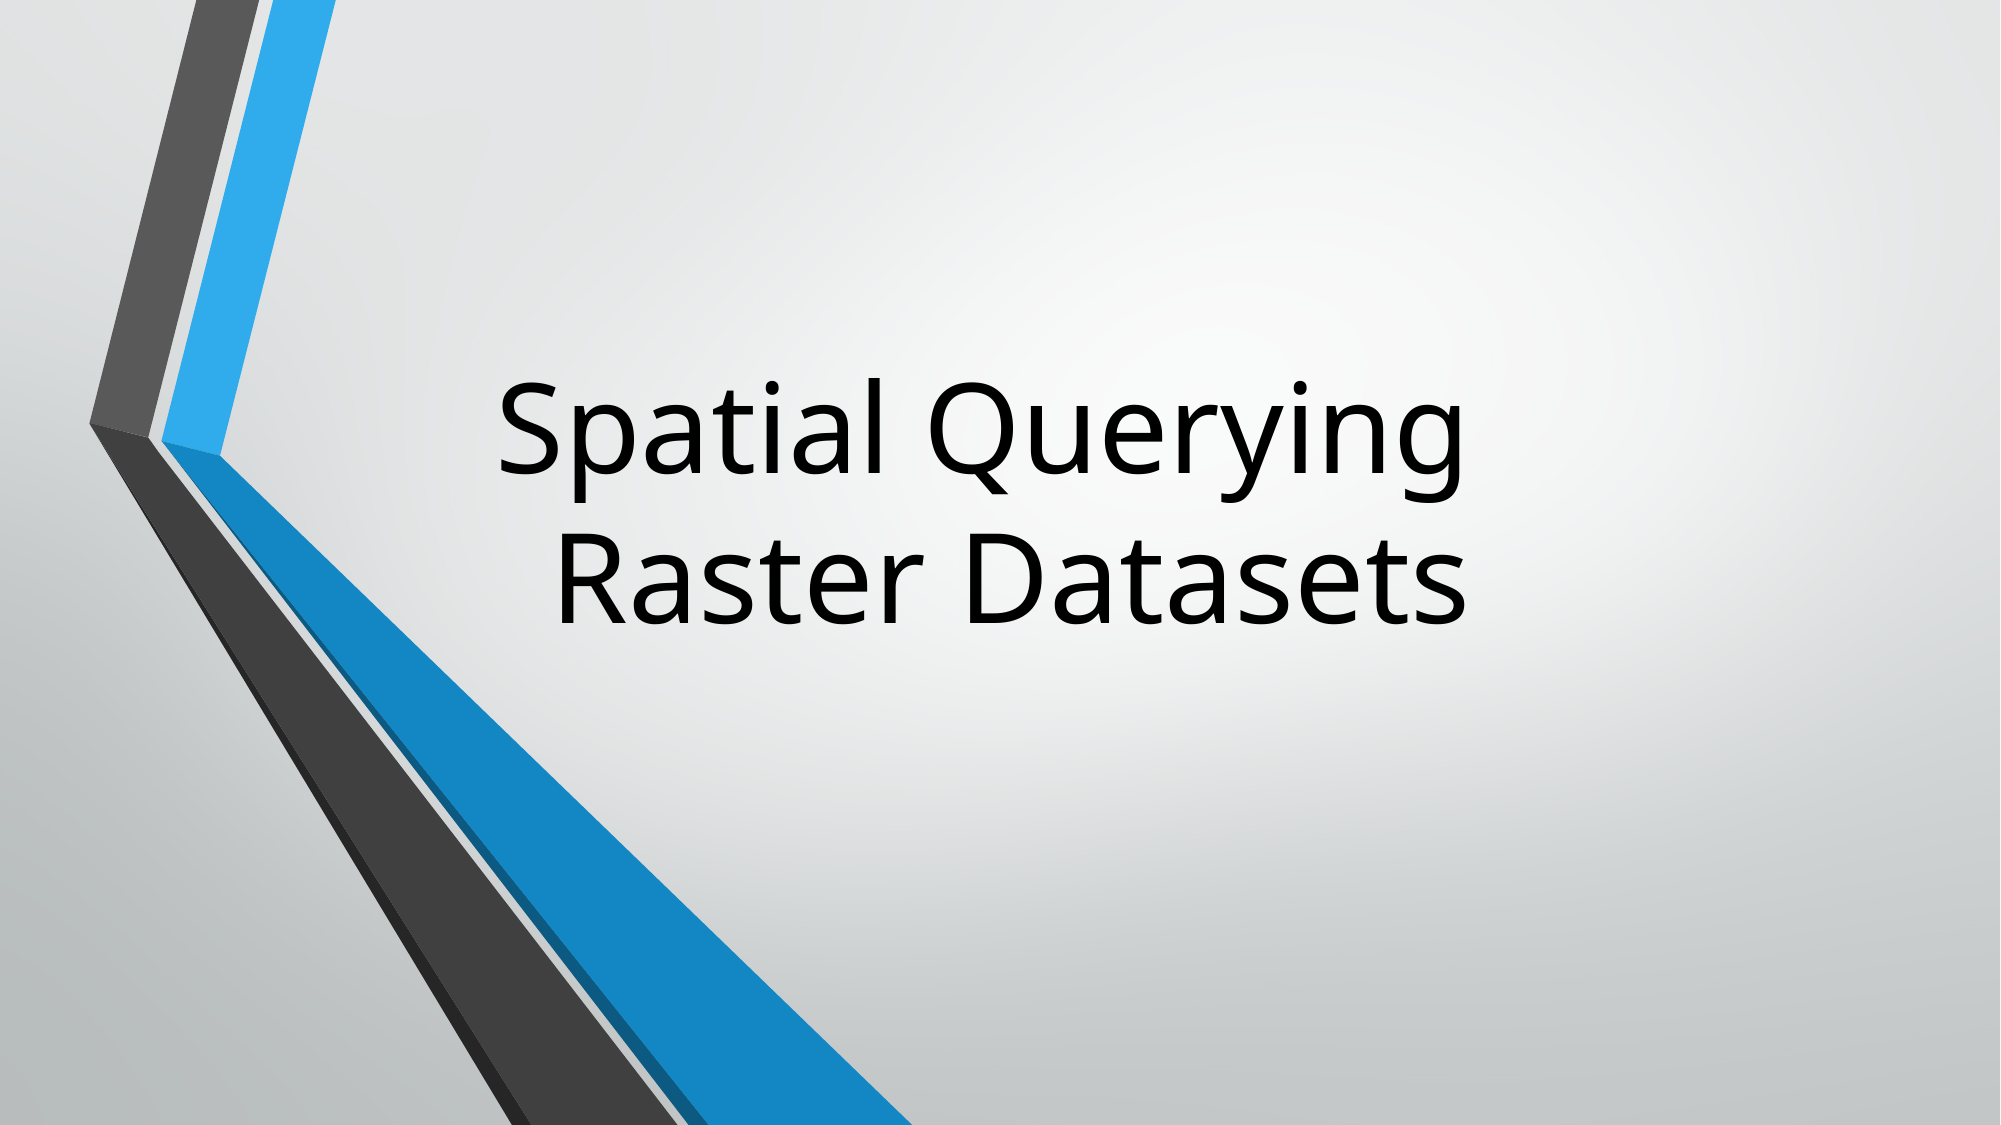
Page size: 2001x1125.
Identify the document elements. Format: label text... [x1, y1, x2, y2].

title Spatial Querying Raster Datasets [480, 226, 1887, 656]
